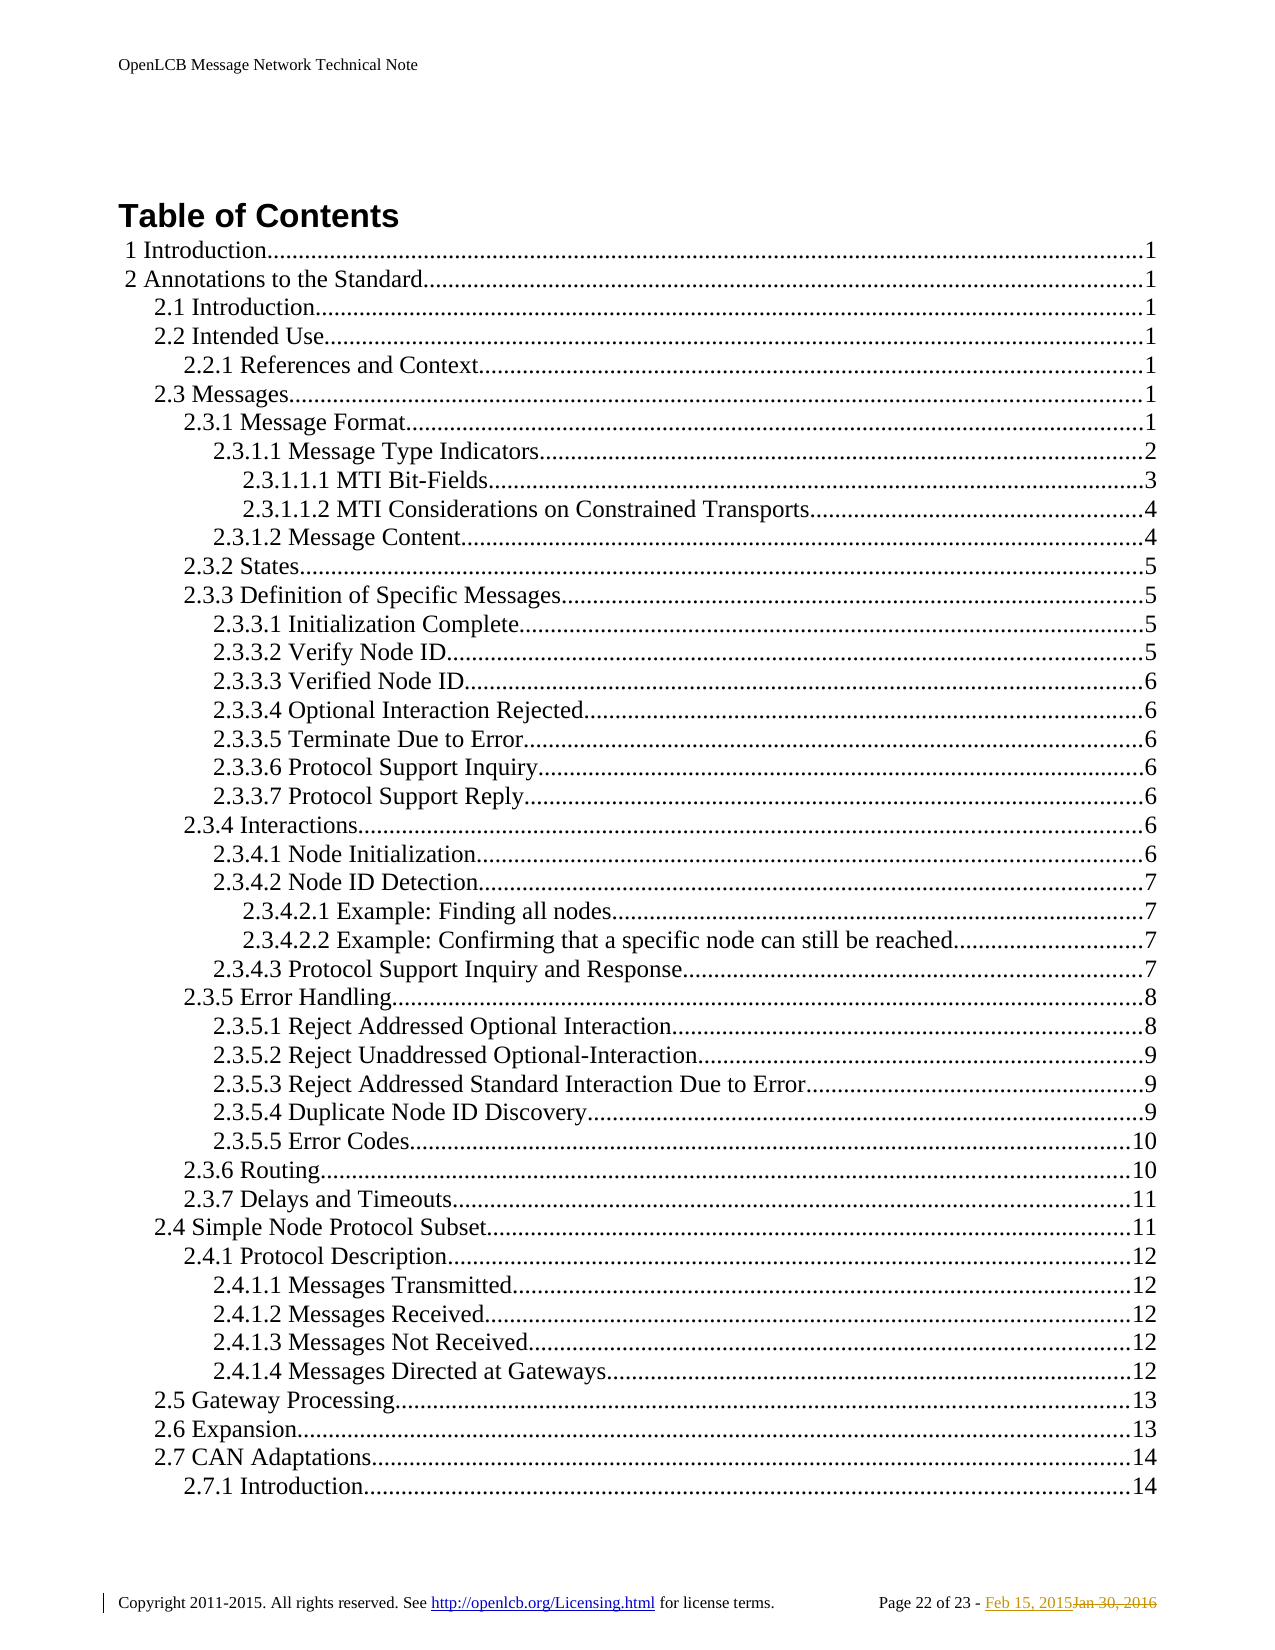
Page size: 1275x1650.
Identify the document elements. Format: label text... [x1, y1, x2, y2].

text 2.3.4.3 Protocol Support Inquiry and Response 7 [207, 954, 1157, 982]
text 2.3.3.6 Protocol Support Inquiry 6 [207, 752, 1157, 781]
text 2.3.5.2 Reject Unaddressed Optional-Interaction 9 [207, 1040, 1157, 1069]
text 2.5 Gateway Processing 13 [148, 1385, 1157, 1414]
text 2.3.3.1 Initialization Complete 5 [207, 609, 1157, 637]
text 2.3.1.2 Message Content 4 [207, 522, 1157, 551]
text 2.6 Expansion 13 [148, 1414, 1157, 1442]
text 2.1 Introduction 1 [148, 292, 1157, 321]
text 2.3.3.5 Terminate Due to Error 6 [207, 724, 1157, 752]
text 2.3.3 Definition of Specific Messages 5 [177, 580, 1157, 609]
text 2.4.1.4 Messages Directed at Gateways 12 [207, 1356, 1157, 1385]
text 2.3.2 States 5 [177, 551, 1157, 580]
text 2.3.5 Error Handling 8 [177, 982, 1157, 1011]
text 2.3.5.1 Reject Addressed Optional Interaction 8 [207, 1011, 1157, 1040]
text 1 Introduction 1 [118, 235, 1157, 264]
text 2.3.3.4 Optional Interaction Rejected 6 [207, 695, 1157, 724]
text 2.4.1.1 Messages Transmitted 12 [207, 1270, 1157, 1299]
text 2.3.1.1.2 MTI Considerations on Constrained Transports 4 [236, 494, 1157, 522]
text 2.7.1 Introduction 14 [177, 1471, 1157, 1500]
text 2.3.4.2 Node ID Detection 7 [207, 867, 1157, 896]
text 2.3.1.1.1 MTI Bit-Fields 3 [236, 465, 1157, 494]
text 2.4 Simple Node Protocol Subset 11 [148, 1212, 1157, 1241]
text 2.3.5.4 Duplicate Node ID Discovery 9 [207, 1097, 1157, 1126]
text 2.2.1 References and Context 1 [177, 350, 1157, 379]
subtitle Table of Contents [118, 196, 1157, 235]
text 2.4.1.2 Messages Received 12 [207, 1299, 1157, 1327]
text 2.3.4.2.2 Example: Confirming that a specific node can still be reached 7 [236, 925, 1157, 954]
text 2 Annotations to the Standard 1 [118, 264, 1157, 292]
text 2.3.7 Delays and Timeouts 11 [177, 1184, 1157, 1212]
text 2.2 Intended Use 1 [148, 321, 1157, 350]
text 2.4.1 Protocol Description 12 [177, 1241, 1157, 1270]
text 2.4.1.3 Messages Not Received 12 [207, 1327, 1157, 1356]
text 2.3.4 Interactions 6 [177, 810, 1157, 839]
text 2.3 Messages 1 [148, 379, 1157, 407]
text 2.3.4.1 Node Initialization 6 [207, 839, 1157, 867]
text 2.3.5.5 Error Codes 10 [207, 1126, 1157, 1155]
text 2.3.5.3 Reject Addressed Standard Interaction Due to Error 9 [207, 1069, 1157, 1097]
text 2.3.3.2 Verify Node ID 5 [207, 637, 1157, 666]
text 2.3.3.7 Protocol Support Reply 6 [207, 781, 1157, 810]
text 2.3.3.3 Verified Node ID 6 [207, 666, 1157, 695]
text 2.3.1 Message Format 1 [177, 407, 1157, 436]
text 2.3.1.1 Message Type Indicators 2 [207, 436, 1157, 465]
text 2.3.6 Routing 10 [177, 1155, 1157, 1184]
text 2.7 CAN Adaptations 14 [148, 1442, 1157, 1471]
text 2.3.4.2.1 Example: Finding all nodes 7 [236, 896, 1157, 925]
